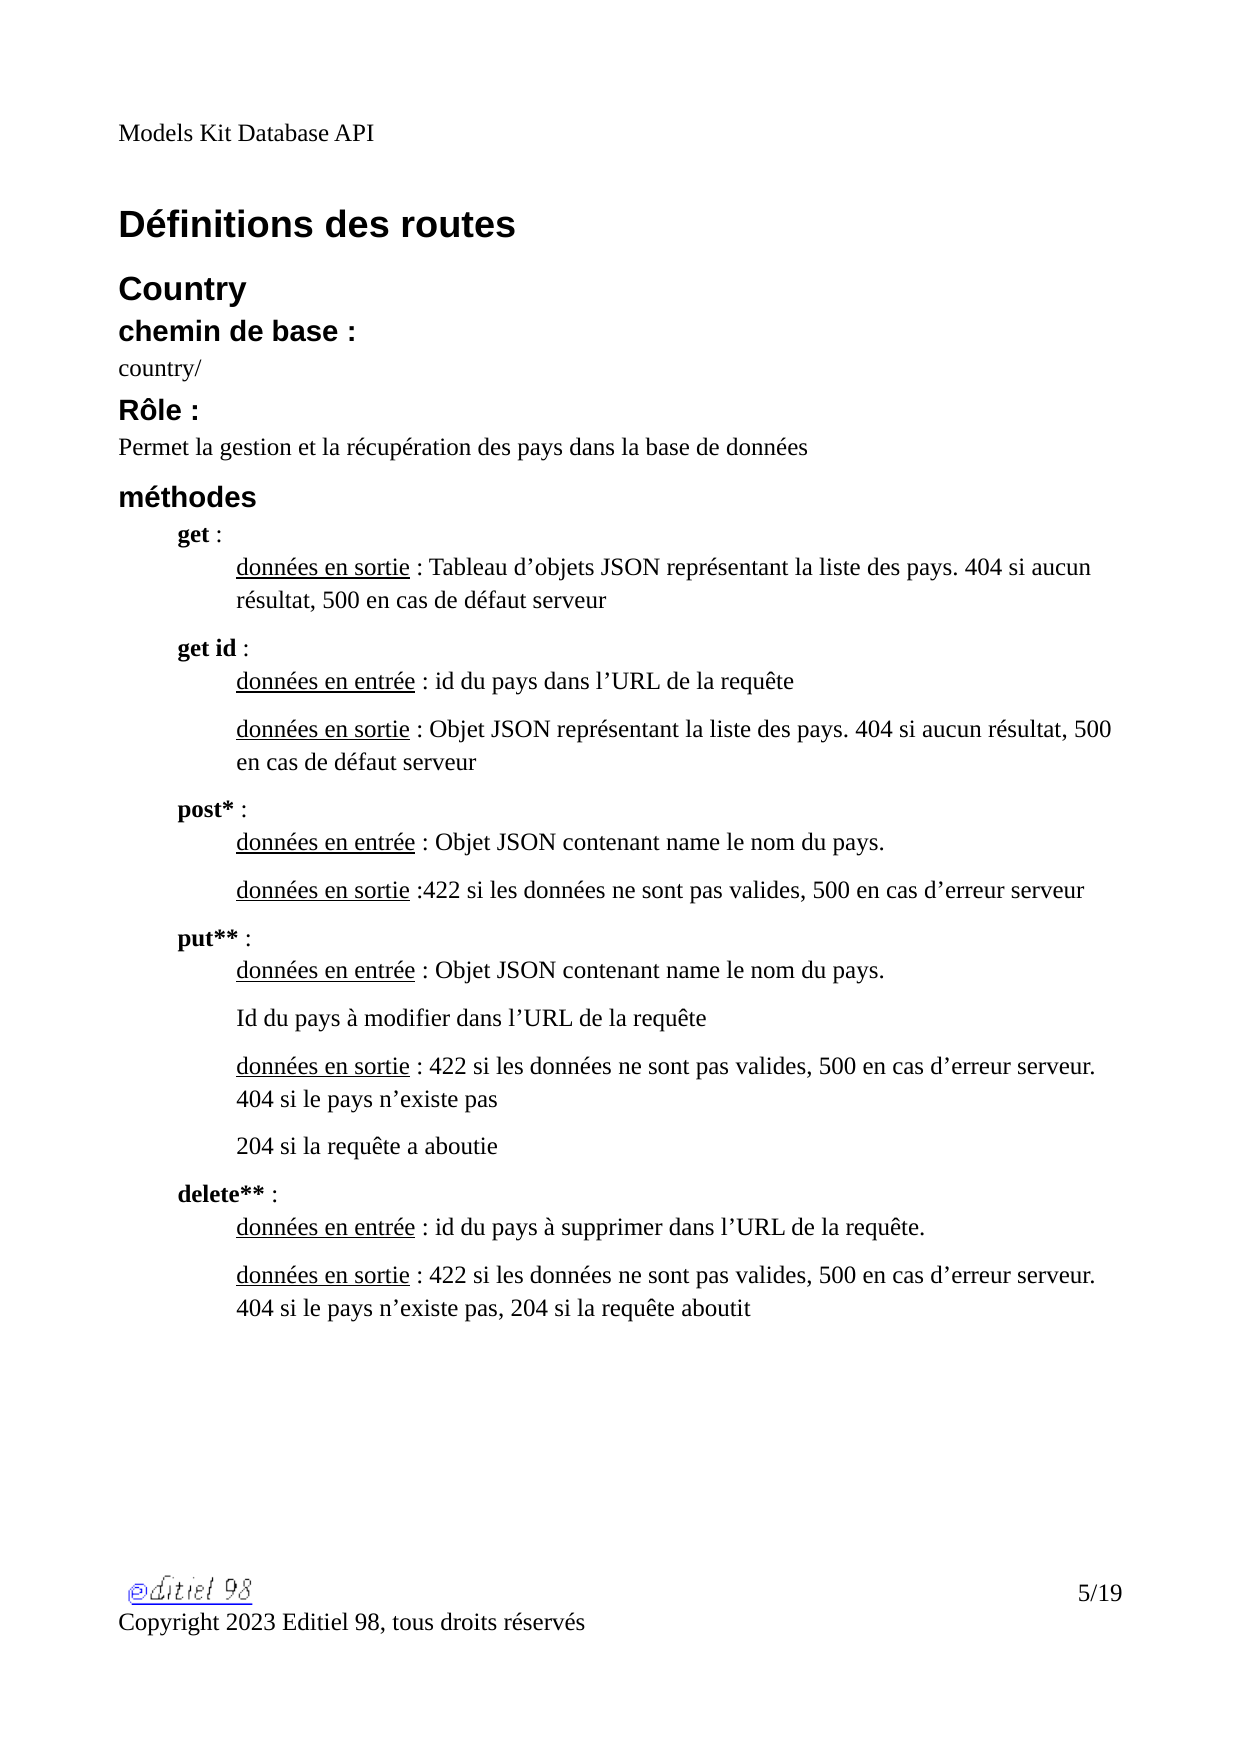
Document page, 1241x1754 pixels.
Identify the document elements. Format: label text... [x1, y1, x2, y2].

subtitle Rôle : [118, 392, 1122, 426]
text données en sortie : 422 si les données ne sont pas valides, 500 en cas d’erreur serveur. 404 si le pays n’existe pas, 204 si la requête aboutit [236, 1260, 1122, 1321]
text Id du pays à modifier dans l’URL de la requête [236, 1003, 1122, 1032]
text données en sortie :422 si les données ne sont pas valides, 500 en cas d’erreur serveur [118, 875, 1122, 904]
text Permet la gestion et la récupération des pays dans la base de données [118, 432, 1122, 461]
text données en sortie : 422 si les données ne sont pas valides, 500 en cas d’erreur serveur. 404 si le pays n’existe pas [236, 1051, 1122, 1113]
text données en entrée : id du pays à supprimer dans l’URL de la requête. [118, 1212, 1122, 1241]
text données en entrée : id du pays dans l’URL de la requête [118, 666, 1122, 695]
text données en entrée : Objet JSON contenant name le nom du pays. [236, 956, 1122, 984]
picture [127, 1575, 253, 1605]
text get : [118, 519, 1122, 548]
text données en sortie : Tableau d’objets JSON représentant la liste des pays. 404 si aucun résultat, 500 en cas de défaut serveur [236, 552, 1122, 614]
subtitle chemin de base : [118, 314, 1122, 348]
text get id : [118, 633, 1122, 662]
text put** : [118, 923, 1122, 951]
text 204 si la requête a aboutie [118, 1131, 1122, 1160]
text données en sortie : Objet JSON représentant la liste des pays. 404 si aucun résultat, 500 en cas de défaut serveur [236, 714, 1122, 776]
text delete** : [118, 1179, 1122, 1208]
text post* : [118, 794, 1122, 823]
text données en entrée : Objet JSON contenant name le nom du pays. [118, 827, 1122, 856]
subtitle méthodes [118, 480, 1122, 513]
subtitle Country [118, 269, 1122, 308]
text country/ [118, 353, 1122, 382]
subtitle Définitions des routes [118, 201, 1122, 245]
